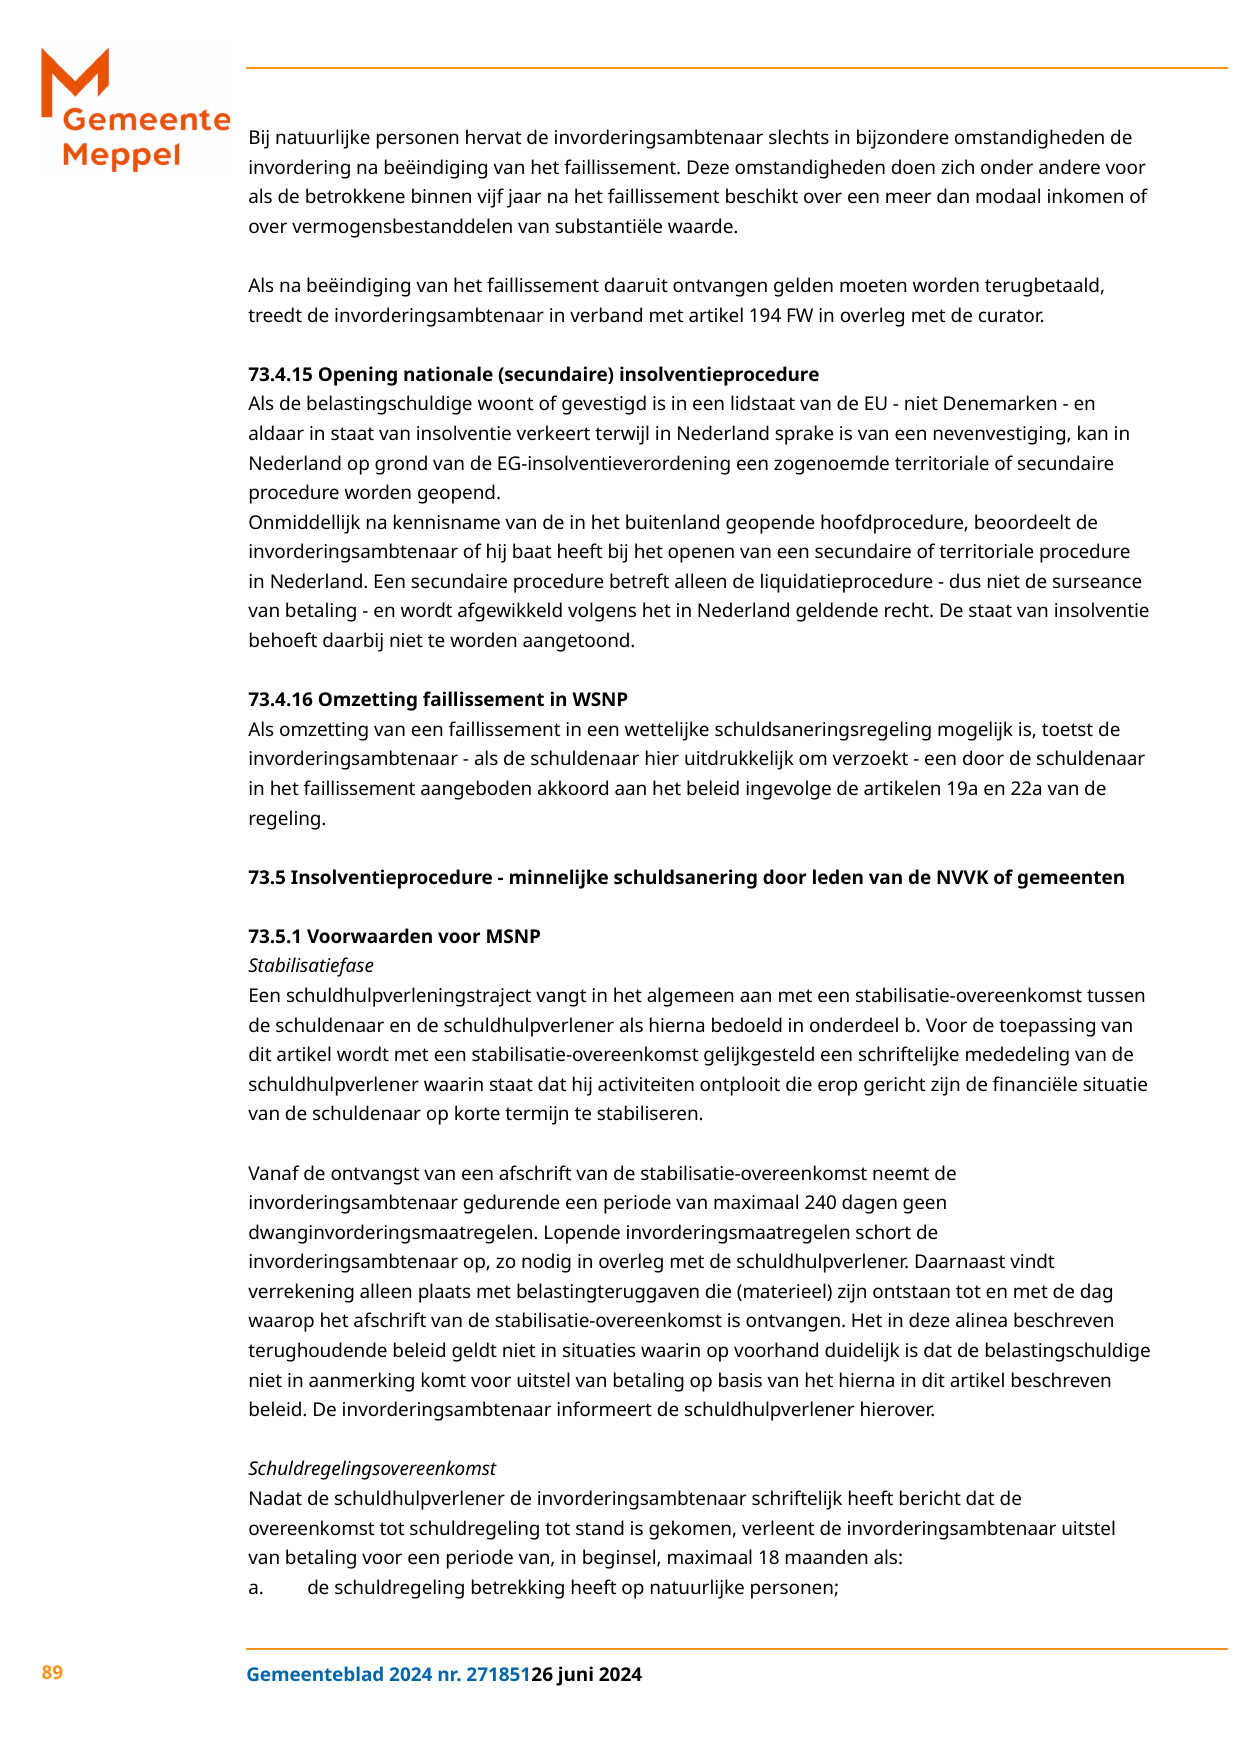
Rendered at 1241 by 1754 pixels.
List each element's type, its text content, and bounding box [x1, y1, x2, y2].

text Nadat de schuldhulpverlener de invorderingsambtenaar schriftelijk heeft bericht dat de overeenkomst tot schuldregeling tot stand is gekomen, verleent de invorderingsambtenaar uitstel van betaling voor een periode van, in beginsel, maximaal 18 maanden als: [248, 1485, 1152, 1570]
text 73.4.15 Opening nationale (secundaire) insolventieprocedure [248, 361, 1152, 387]
text Onmiddellijk na kennisname van de in het buitenland geopende hoofdprocedure, beoordeelt de invorderingsambtenaar of hij baat heeft bij het openen van een secundaire of territoriale procedure in Nederland. Een secundaire procedure betreft alleen de liquidatieprocedure - dus niet de surseance van betaling - en wordt afgewikkeld volgens het in Nederland geldende recht. De staat van insolventie behoeft daarbij niet te worden aangetoond. [248, 509, 1152, 653]
text Als de belastingschuldige woont of gevestigd is in een lidstaat van de EU - niet Denemarken - en aldaar in staat van insolventie verkeert terwijl in Nederland sprake is van een nevenvestiging, kan in Nederland op grond van de EG-insolventieverordening een zogenoemde territoriale of secundaire procedure worden geopend. [248, 391, 1152, 505]
list de schuldregeling betrekking heeft op natuurlijke personen; [248, 1574, 1152, 1600]
text Vanaf de ontvangst van een afschrift van de stabilisatie-overeenkomst neemt de invorderingsambtenaar gedurende een periode van maximaal 240 dagen geen dwanginvorderingsmaatregelen. Lopende invorderingsmaatregelen schort de invorderingsambtenaar op, zo nodig in overleg met de schuldhulpverlener. Daarnaast vindt verrekening alleen plaats met belastingteruggaven die (materieel) zijn ontstaan tot en met de dag waarop het afschrift van de stabilisatie-overeenkomst is ontvangen. Het in deze alinea beschreven terughoudende beleid geldt niet in situaties waarin op voorhand duidelijk is dat de belastingschuldige niet in aanmerking komt voor uitstel van betaling op basis van het hierna in dit artikel beschreven beleid. De invorderingsambtenaar informeert de schuldhulpverlener hierover. [248, 1160, 1152, 1422]
text 73.5 Insolventieprocedure - minnelijke schuldsanering door leden van de NVVK of gemeenten [248, 864, 1152, 890]
text 73.5.1 Voorwaarden voor MSNP [248, 923, 1152, 949]
text Een schuldhulpverleningstraject vangt in het algemeen aan met een stabilisatie-overeenkomst tussen de schuldenaar en de schuldhulpverlener als hierna bedoeld in onderdeel b. Voor de toepassing van dit artikel wordt met een stabilisatie-overeenkomst gelijkgesteld een schriftelijke mededeling van de schuldhulpverlener waarin staat dat hij activiteiten ontplooit die erop gericht zijn de financiële situatie van de schuldenaar op korte termijn te stabiliseren. [248, 982, 1152, 1126]
text Stabilisatiefase [248, 953, 1152, 978]
text 73.4.16 Omzetting faillissement in WSNP [248, 686, 1152, 712]
text Schuldregelingsovereenkomst [248, 1456, 1152, 1481]
text Bij natuurlijke personen hervat de invorderingsambtenaar slechts in bijzondere omstandigheden de invordering na beëindiging van het faillissement. Deze omstandigheden doen zich onder andere voor als de betrokkene binnen vijf jaar na het faillissement beschikt over een meer dan modaal inkomen of over vermogensbestanddelen van substantiële waarde. [248, 124, 1152, 239]
text Als na beëindiging van het faillissement daaruit ontvangen gelden moeten worden terugbetaald, treedt de invorderingsambtenaar in verband met artikel 194 FW in overleg met de curator. [248, 272, 1152, 328]
picture [41, 47, 231, 172]
text Als omzetting van een faillissement in een wettelijke schuldsaneringsregeling mogelijk is, toetst de invorderingsambtenaar - als de schuldenaar hier uitdrukkelijk om verzoekt - een door de schuldenaar in het faillissement aangeboden akkoord aan het beleid ingevolge de artikelen 19a en 22a van de regeling. [248, 716, 1152, 831]
